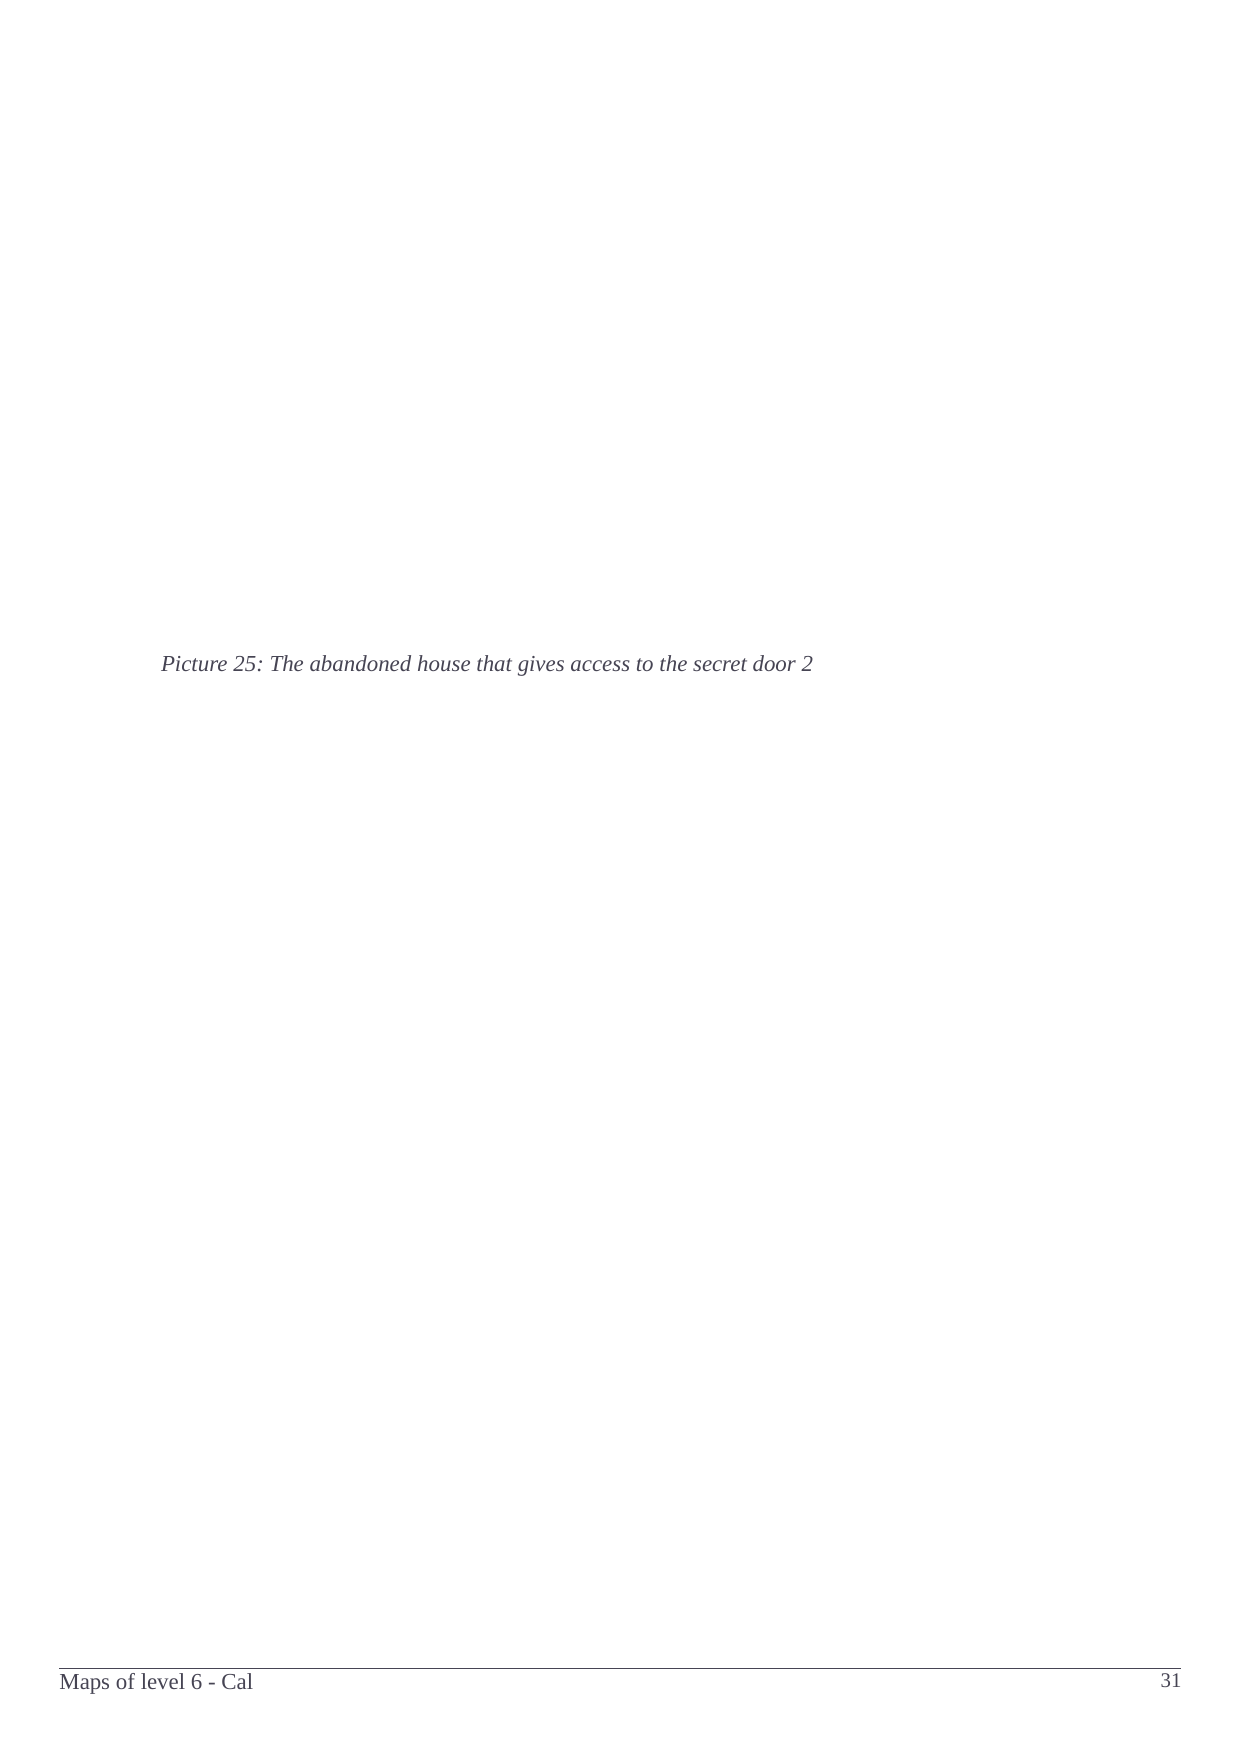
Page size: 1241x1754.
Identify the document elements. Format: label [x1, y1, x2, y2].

table_cell [59, 59, 1181, 683]
